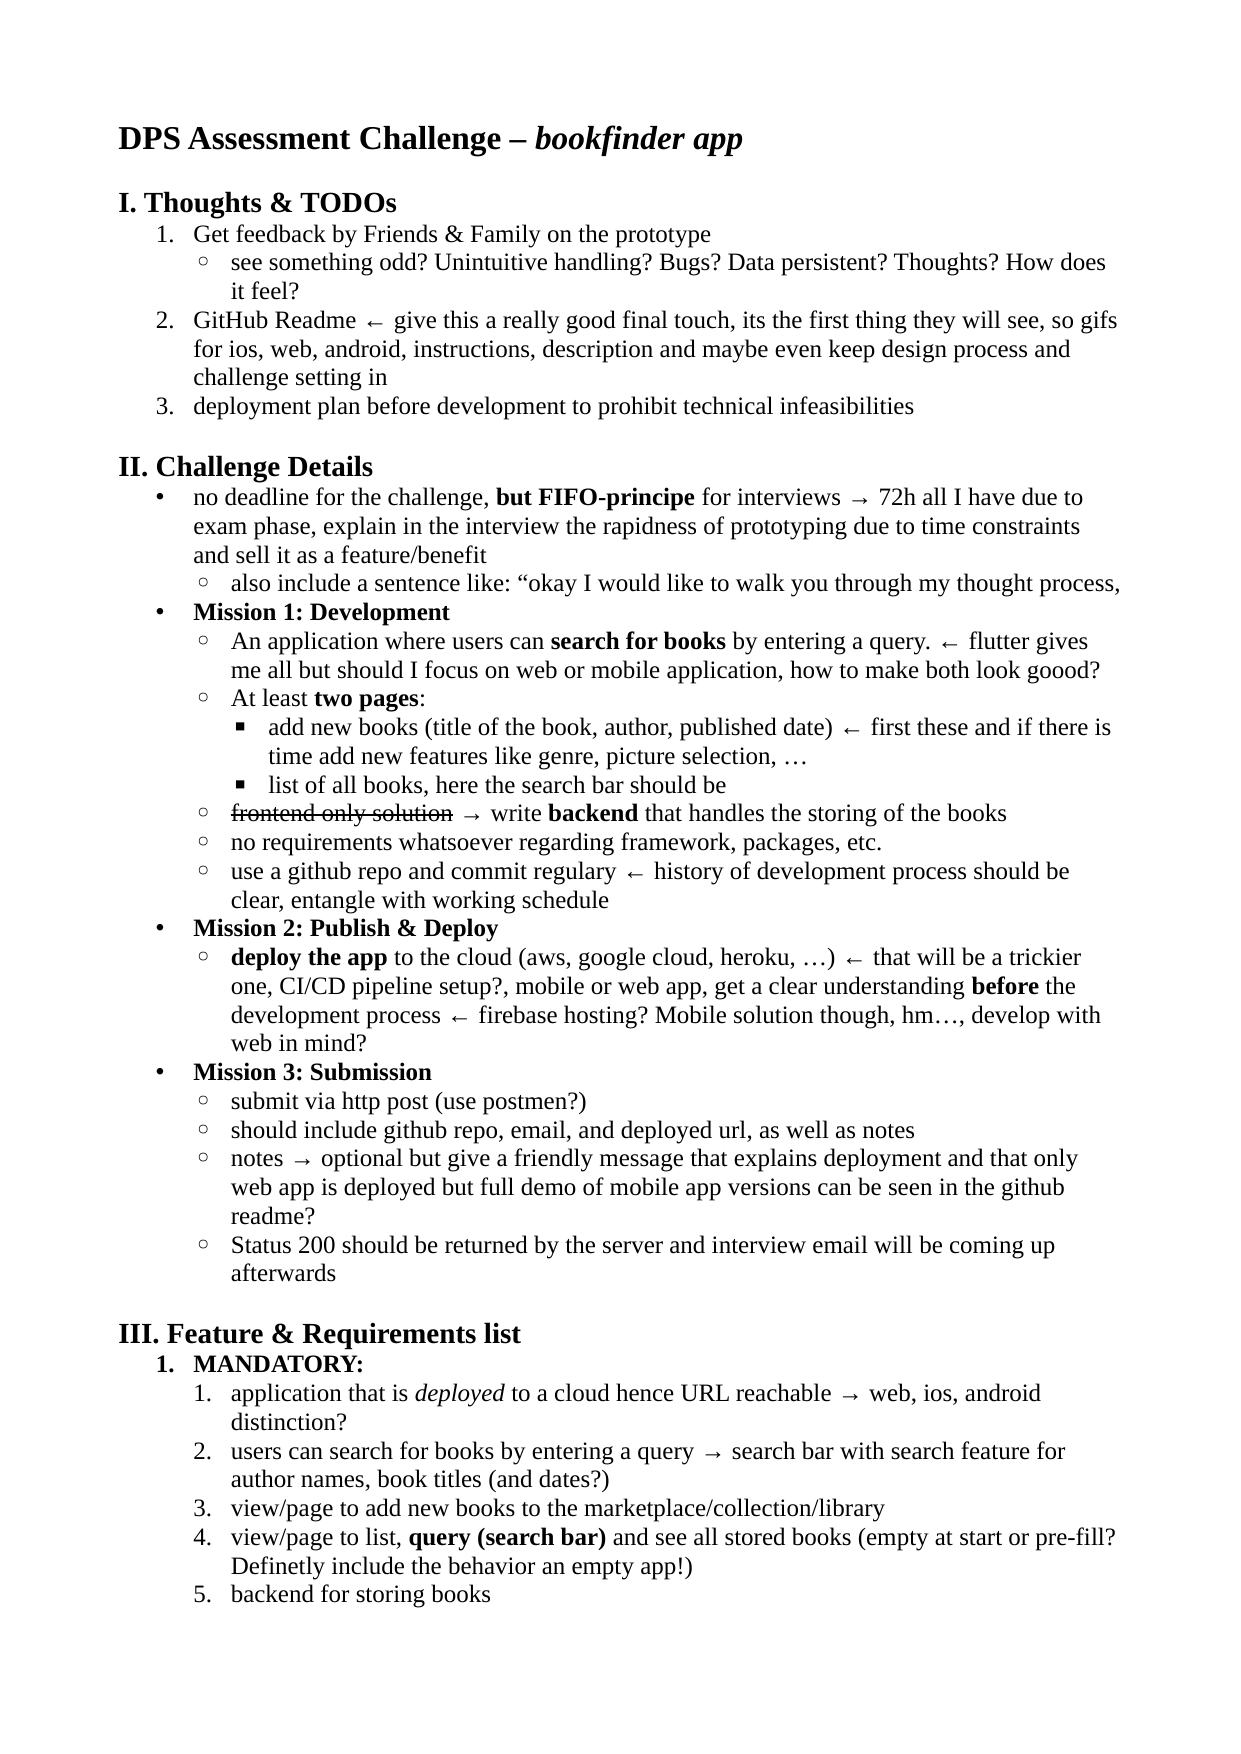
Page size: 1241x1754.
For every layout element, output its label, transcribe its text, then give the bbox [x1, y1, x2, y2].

list Mission 3: Submission [156, 1057, 1122, 1086]
list Mission 1: Development [156, 597, 1122, 626]
list see something odd? Unintuitive handling? Bugs? Data persistent? Thoughts? How does it feel? [193, 247, 1122, 305]
list GitHub Readme ← give this a really good final touch, its the first thing they will see, so gifs for ios, web, android, instructions, description and maybe even keep design process and challenge setting in [156, 305, 1122, 391]
list MANDATORY: [156, 1349, 1122, 1378]
text II. Challenge Details [118, 449, 1122, 482]
list An application where users can search for books by entering a query. ← flutter gives me all but should I focus on web or mobile application, how to make both look goood? [193, 626, 1122, 683]
text I. Thoughts & TODOs [118, 185, 1122, 219]
list notes → optional but give a friendly message that explains deployment and that only web app is deployed but full demo of mobile app versions can be seen in the github readme? [193, 1143, 1122, 1230]
list application that is deployed to a cloud hence URL reachable → web, ios, android distinction? [193, 1378, 1122, 1436]
list Mission 2: Publish & Deploy [156, 913, 1122, 942]
list submit via http post (use postmen?) [193, 1086, 1122, 1115]
list backend for storing books [193, 1579, 1122, 1608]
list Status 200 should be returned by the server and interview email will be coming up afterwards [193, 1230, 1122, 1287]
list list of all books, here the search bar should be [231, 770, 1122, 798]
list deploy the app to the cloud (aws, google cloud, heroku, …) ← that will be a trickier one, CI/CD pipeline setup?, mobile or web app, get a clear understanding before the development process ← firebase hosting? Mobile solution though, hm…, develop with web in mind? [193, 942, 1122, 1057]
list add new books (title of the book, author, published date) ← first these and if there is time add new features like genre, picture selection, … [231, 712, 1122, 770]
text III. Feature & Requirements list [118, 1316, 1122, 1349]
list should include github repo, email, and deployed url, as well as notes [193, 1115, 1122, 1143]
text DPS Assessment Challenge – bookfinder app [118, 118, 1122, 156]
list frontend only solution → write backend that handles the storing of the books [193, 798, 1122, 827]
list deployment plan before development to prohibit technical infeasibilities [156, 391, 1122, 420]
list Get feedback by Friends & Family on the prototype [156, 219, 1122, 247]
list users can search for books by entering a query → search bar with search feature for author names, book titles (and dates?) [193, 1436, 1122, 1493]
list use a github repo and commit regulary ← history of development process should be clear, entangle with working schedule [193, 856, 1122, 913]
list view/page to add new books to the marketplace/collection/library [193, 1493, 1122, 1522]
list no requirements whatsoever regarding framework, packages, etc. [193, 827, 1122, 856]
list At least two pages: [193, 683, 1122, 712]
list also include a sentence like: “okay I would like to walk you through my thought process, [193, 568, 1122, 597]
list no deadline for the challenge, but FIFO-principe for interviews → 72h all I have due to exam phase, explain in the interview the rapidness of prototyping due to time constraints and sell it as a feature/benefit [156, 482, 1122, 568]
list view/page to list, query (search bar) and see all stored books (empty at start or pre-fill? Definetly include the behavior an empty app!) [193, 1522, 1122, 1579]
